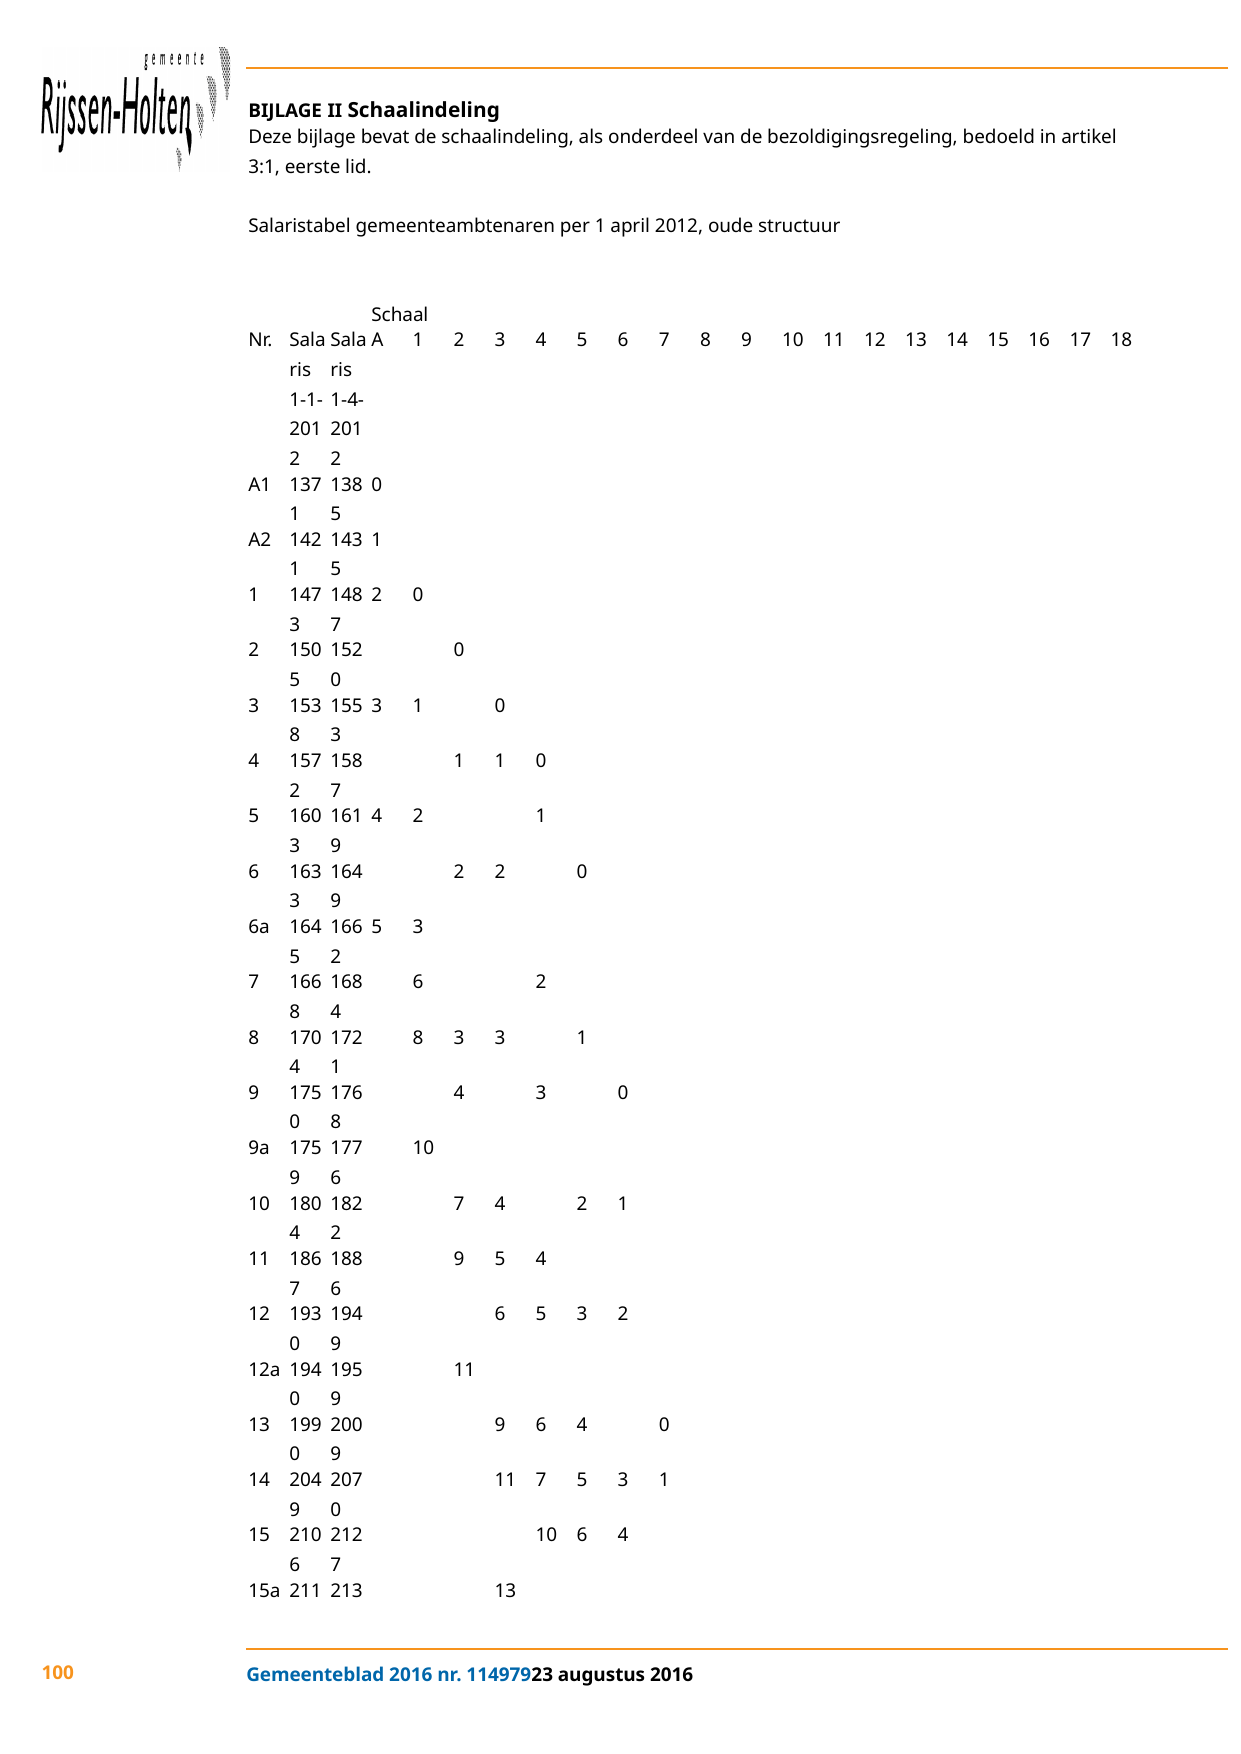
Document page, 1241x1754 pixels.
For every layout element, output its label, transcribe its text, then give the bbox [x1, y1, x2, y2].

table_cell 2127 [330, 1522, 371, 1577]
table_cell [700, 1079, 741, 1134]
table_cell 1822 [330, 1190, 371, 1245]
table_cell [494, 471, 535, 526]
table_cell [576, 581, 617, 637]
table_cell 12 [864, 327, 905, 471]
table_cell 1 [576, 1024, 617, 1079]
table_cell [823, 1190, 864, 1245]
table_cell 7 [535, 1466, 576, 1522]
table_cell [1028, 1577, 1069, 1603]
table_cell [987, 969, 1028, 1024]
table_cell 6 [618, 327, 659, 471]
table_cell [823, 1466, 864, 1522]
table_cell [946, 1024, 987, 1079]
table_cell [1069, 969, 1110, 1024]
table_cell [412, 1356, 453, 1411]
table_cell 18 [1110, 327, 1152, 471]
table_cell [659, 637, 700, 692]
table_cell 1572 [289, 747, 330, 803]
table_cell [946, 803, 987, 858]
table_cell [864, 1135, 905, 1190]
table_cell 0 [412, 581, 453, 637]
table_cell [371, 969, 412, 1024]
table_cell 1435 [330, 526, 371, 581]
table_cell [905, 581, 946, 637]
table_cell [412, 1466, 453, 1522]
table_cell [946, 1356, 987, 1411]
table_cell [905, 1190, 946, 1245]
table_cell [823, 581, 864, 637]
table_cell [905, 637, 946, 692]
table_cell [987, 1135, 1028, 1190]
text Deze bijlage bevat de schaalindeling, als onderdeel van de bezoldigingsregeling, bedoeld in artikel 3:1, eerste lid. [248, 123, 1152, 179]
table_cell [823, 1024, 864, 1079]
table_cell [576, 471, 617, 526]
table_cell [618, 858, 659, 913]
table_cell 2 [371, 581, 412, 637]
table_cell [864, 1300, 905, 1356]
table_header Schaal [371, 301, 1152, 327]
table_cell [782, 1245, 823, 1300]
table_cell [823, 471, 864, 526]
table_cell [782, 1466, 823, 1522]
table_cell [659, 581, 700, 637]
table_cell 3 [412, 913, 453, 968]
table_cell [782, 803, 823, 858]
table_cell [700, 858, 741, 913]
table_cell [1028, 637, 1069, 692]
table_cell [1110, 1466, 1152, 1522]
table_cell [823, 637, 864, 692]
table_cell 1505 [289, 637, 330, 692]
table_cell [1069, 1024, 1110, 1079]
table_cell [782, 1024, 823, 1079]
table_cell [453, 1135, 494, 1190]
table_cell 1 [248, 581, 289, 637]
table_cell [1069, 913, 1110, 968]
table_cell [618, 1577, 659, 1603]
table_cell 1421 [289, 526, 330, 581]
table_cell 1684 [330, 969, 371, 1024]
table_cell 5 [248, 803, 289, 858]
table_cell [494, 1079, 535, 1134]
table_cell 1759 [289, 1135, 330, 1190]
table_cell [741, 1577, 782, 1603]
table_cell 3 [535, 1079, 576, 1134]
table_cell 10 [535, 1522, 576, 1577]
table_cell [371, 1135, 412, 1190]
table_cell 1 [535, 803, 576, 858]
table_cell [618, 1411, 659, 1466]
table_cell [371, 1079, 412, 1134]
table_cell [864, 526, 905, 581]
table_cell [535, 1356, 576, 1411]
table_cell [700, 913, 741, 968]
table_cell [371, 747, 412, 803]
table_cell 6 [576, 1522, 617, 1577]
table_cell 9 [248, 1079, 289, 1134]
table_cell [905, 526, 946, 581]
table_cell 1930 [289, 1300, 330, 1356]
table_cell [864, 1079, 905, 1134]
table_cell [946, 581, 987, 637]
table_cell 5 [494, 1245, 535, 1300]
table_cell Salaris 1-4-2012 [330, 327, 371, 471]
table_cell [576, 637, 617, 692]
table_cell [782, 526, 823, 581]
table_cell 9 [494, 1411, 535, 1466]
table_cell [453, 969, 494, 1024]
table_cell 1371 [289, 471, 330, 526]
table_cell [618, 581, 659, 637]
table_cell [453, 471, 494, 526]
table_cell [905, 803, 946, 858]
table_cell [453, 1577, 494, 1603]
table_cell 11 [494, 1466, 535, 1522]
table_cell [1110, 581, 1152, 637]
table_cell [864, 913, 905, 968]
table_cell [864, 803, 905, 858]
table_cell [700, 747, 741, 803]
table_cell [412, 1300, 453, 1356]
table_cell 0 [494, 692, 535, 747]
table_cell 1 [371, 526, 412, 581]
table_cell 3 [494, 1024, 535, 1079]
table_cell [1110, 1522, 1152, 1577]
table_cell [864, 1356, 905, 1411]
table_cell [987, 581, 1028, 637]
table_cell [412, 1079, 453, 1134]
table_cell [864, 1577, 905, 1603]
table_cell [1028, 1300, 1069, 1356]
table_cell [782, 1522, 823, 1577]
table_cell 9 [741, 327, 782, 471]
table_cell [741, 1135, 782, 1190]
table_cell [700, 637, 741, 692]
table_cell [946, 692, 987, 747]
table_cell [1028, 1135, 1069, 1190]
table_cell [618, 747, 659, 803]
table_cell [700, 692, 741, 747]
table_cell [741, 913, 782, 968]
table_cell 10 [248, 1190, 289, 1245]
table_cell [1110, 913, 1152, 968]
table_cell [659, 969, 700, 1024]
table_cell [700, 471, 741, 526]
table_cell [1110, 1356, 1152, 1411]
table_header [330, 301, 371, 327]
table_cell [659, 1190, 700, 1245]
table_cell [1110, 969, 1152, 1024]
table_cell 1750 [289, 1079, 330, 1134]
table_cell [700, 526, 741, 581]
table_cell 1721 [330, 1024, 371, 1079]
table_cell 1 [412, 327, 453, 471]
table_cell 13 [494, 1577, 535, 1603]
table_cell [1110, 1079, 1152, 1134]
table_cell [1069, 471, 1110, 526]
picture [41, 47, 231, 172]
table_cell A [371, 327, 412, 471]
table_cell [864, 581, 905, 637]
table_cell [453, 1411, 494, 1466]
table_cell 5 [576, 1466, 617, 1522]
table_cell 3 [248, 692, 289, 747]
table_cell [371, 1356, 412, 1411]
table_cell [700, 1466, 741, 1522]
table_cell [659, 747, 700, 803]
table_cell 5 [371, 913, 412, 968]
table_cell 2 [535, 969, 576, 1024]
table_cell [1069, 1577, 1110, 1603]
table_cell [864, 692, 905, 747]
table_cell 2049 [289, 1466, 330, 1522]
table_cell [987, 1190, 1028, 1245]
table_cell [1028, 1190, 1069, 1245]
table_cell [494, 581, 535, 637]
table_cell [1069, 1079, 1110, 1134]
table_cell [823, 1577, 864, 1603]
table_cell [987, 1300, 1028, 1356]
table_cell [946, 471, 987, 526]
table_cell 16 [1028, 327, 1069, 471]
table_cell 1487 [330, 581, 371, 637]
table_cell [412, 858, 453, 913]
table_cell 6 [412, 969, 453, 1024]
table_cell 0 [618, 1079, 659, 1134]
table_cell 1776 [330, 1135, 371, 1190]
table_cell [987, 913, 1028, 968]
table_cell 15 [987, 327, 1028, 471]
table_cell [782, 637, 823, 692]
table_cell [618, 1024, 659, 1079]
table_cell [987, 1411, 1028, 1466]
table_cell 6a [248, 913, 289, 968]
table_cell 1520 [330, 637, 371, 692]
table_cell [987, 1466, 1028, 1522]
table_cell [1028, 471, 1069, 526]
table_cell 10 [782, 327, 823, 471]
table_cell [371, 1190, 412, 1245]
table_cell [576, 1577, 617, 1603]
table_cell [535, 471, 576, 526]
table_cell [905, 1411, 946, 1466]
table_cell [494, 1522, 535, 1577]
table_cell [576, 747, 617, 803]
table_cell A2 [248, 526, 289, 581]
table_cell 5 [535, 1300, 576, 1356]
table_cell [946, 1190, 987, 1245]
table_cell [987, 1356, 1028, 1411]
table_cell 1587 [330, 747, 371, 803]
table_cell [864, 1190, 905, 1245]
table_cell [782, 1079, 823, 1134]
table_cell 6 [494, 1300, 535, 1356]
table_cell [412, 1522, 453, 1577]
table_cell [371, 1577, 412, 1603]
table_cell [412, 526, 453, 581]
table_cell 3 [576, 1300, 617, 1356]
table_cell [1069, 1356, 1110, 1411]
table_cell [659, 1079, 700, 1134]
table_cell 3 [371, 692, 412, 747]
table_cell [1069, 1135, 1110, 1190]
table_cell [741, 581, 782, 637]
table_cell 6 [248, 858, 289, 913]
table_cell 0 [576, 858, 617, 913]
table_cell [946, 1300, 987, 1356]
table_cell [782, 1356, 823, 1411]
table_cell [700, 803, 741, 858]
table_cell [618, 471, 659, 526]
table_cell [987, 471, 1028, 526]
table_cell 0 [659, 1411, 700, 1466]
table_cell [741, 858, 782, 913]
table_cell [782, 471, 823, 526]
table_cell [987, 692, 1028, 747]
table_cell [535, 913, 576, 968]
table_cell [494, 526, 535, 581]
table_cell [987, 1245, 1028, 1300]
table_cell [1028, 858, 1069, 913]
table_cell [823, 1135, 864, 1190]
table_cell [823, 692, 864, 747]
table_cell [700, 1190, 741, 1245]
table_cell [823, 747, 864, 803]
table_cell [1110, 1411, 1152, 1466]
table_cell 14 [946, 327, 987, 471]
table_cell 211 [289, 1577, 330, 1603]
table_cell [576, 526, 617, 581]
table_cell [782, 581, 823, 637]
table_cell [864, 1522, 905, 1577]
table_cell [987, 1024, 1028, 1079]
table_cell [700, 1522, 741, 1577]
table_cell 2 [453, 858, 494, 913]
table_cell 15a [248, 1577, 289, 1603]
table_cell [700, 969, 741, 1024]
table_cell [576, 1079, 617, 1134]
table_cell [618, 1245, 659, 1300]
table_cell 4 [535, 327, 576, 471]
table_cell [576, 803, 617, 858]
table_cell [453, 692, 494, 747]
table_cell 1649 [330, 858, 371, 913]
table_cell [1110, 1024, 1152, 1079]
table_cell [412, 1245, 453, 1300]
table_cell [659, 1577, 700, 1603]
table_cell 1553 [330, 692, 371, 747]
text BIJLAGE II Schaalindeling [248, 95, 1152, 123]
table_cell [453, 803, 494, 858]
table_cell [1110, 747, 1152, 803]
table_cell [535, 1577, 576, 1603]
table_cell [905, 692, 946, 747]
table_cell 2 [494, 858, 535, 913]
table_cell [946, 747, 987, 803]
table_cell 1633 [289, 858, 330, 913]
table_cell [905, 1356, 946, 1411]
table_cell [741, 1300, 782, 1356]
table_cell 6 [535, 1411, 576, 1466]
table_cell [659, 803, 700, 858]
table_cell [659, 858, 700, 913]
table_cell 7 [248, 969, 289, 1024]
table_cell [659, 1356, 700, 1411]
table_cell [371, 1300, 412, 1356]
table_cell [371, 1466, 412, 1522]
table_cell [823, 803, 864, 858]
table_cell [1028, 692, 1069, 747]
table_cell [618, 1356, 659, 1411]
table_cell [946, 858, 987, 913]
table_cell [1110, 526, 1152, 581]
table_cell [494, 803, 535, 858]
table_cell [371, 1411, 412, 1466]
table_cell [700, 1135, 741, 1190]
table_cell [700, 1300, 741, 1356]
table_cell 11 [823, 327, 864, 471]
table_cell 1 [412, 692, 453, 747]
table_cell [453, 581, 494, 637]
table_cell [1110, 471, 1152, 526]
table_cell [823, 969, 864, 1024]
table_cell 1704 [289, 1024, 330, 1079]
table_cell [987, 747, 1028, 803]
table_header [289, 301, 330, 327]
table_cell [741, 1356, 782, 1411]
table_cell [659, 471, 700, 526]
table_cell [1110, 1300, 1152, 1356]
table_cell 17 [1069, 327, 1110, 471]
table_cell 1 [453, 747, 494, 803]
table_cell [741, 747, 782, 803]
table_cell [823, 526, 864, 581]
table_cell 1538 [289, 692, 330, 747]
table_cell [494, 637, 535, 692]
table_cell [823, 858, 864, 913]
table_cell [1028, 1356, 1069, 1411]
table_header [248, 301, 289, 327]
table_cell [659, 1522, 700, 1577]
table_cell [946, 1135, 987, 1190]
table_cell [823, 1300, 864, 1356]
table_cell [1110, 1245, 1152, 1300]
table_cell [535, 581, 576, 637]
table_cell [864, 747, 905, 803]
table_cell 1949 [330, 1300, 371, 1356]
table_cell [1069, 1300, 1110, 1356]
table_cell [782, 1577, 823, 1603]
table_cell 4 [576, 1411, 617, 1466]
table_cell [700, 1245, 741, 1300]
table_cell 1473 [289, 581, 330, 637]
table_cell [618, 969, 659, 1024]
table_cell [782, 858, 823, 913]
table_cell [700, 581, 741, 637]
table_cell [1110, 803, 1152, 858]
table_cell [1028, 1411, 1069, 1466]
table_cell [412, 1577, 453, 1603]
table_cell [535, 1024, 576, 1079]
table_cell [618, 913, 659, 968]
table_cell 7 [453, 1190, 494, 1245]
table_cell [741, 1024, 782, 1079]
table_cell [741, 692, 782, 747]
table_cell 0 [535, 747, 576, 803]
table_cell 4 [453, 1079, 494, 1134]
table_cell [823, 1079, 864, 1134]
table_cell [576, 1135, 617, 1190]
table_cell [864, 969, 905, 1024]
table_cell 1668 [289, 969, 330, 1024]
table_cell [412, 1190, 453, 1245]
table_cell [782, 1135, 823, 1190]
table_cell [453, 1300, 494, 1356]
table_cell 1990 [289, 1411, 330, 1466]
table_cell [1110, 1135, 1152, 1190]
table_cell [987, 526, 1028, 581]
table_cell 4 [618, 1522, 659, 1577]
table_cell [864, 1245, 905, 1300]
table_cell 1768 [330, 1079, 371, 1134]
table_cell [700, 1411, 741, 1466]
table_cell [576, 692, 617, 747]
table_cell [535, 637, 576, 692]
table_cell 213 [330, 1577, 371, 1603]
table_cell 1 [659, 1466, 700, 1522]
table_cell 3 [453, 1024, 494, 1079]
table_cell [1028, 803, 1069, 858]
table_cell [741, 471, 782, 526]
table_cell [946, 913, 987, 968]
table_cell [864, 1411, 905, 1466]
table_cell [618, 526, 659, 581]
table_cell 10 [412, 1135, 453, 1190]
table_cell [371, 858, 412, 913]
table_cell [1110, 637, 1152, 692]
table_cell 1603 [289, 803, 330, 858]
table_cell 1385 [330, 471, 371, 526]
table_cell [741, 526, 782, 581]
table_cell [946, 637, 987, 692]
table_cell [864, 858, 905, 913]
table_cell [741, 1522, 782, 1577]
table_cell [412, 1411, 453, 1466]
table_cell 7 [659, 327, 700, 471]
table_cell [741, 1079, 782, 1134]
table_cell [823, 1356, 864, 1411]
table_cell [1069, 637, 1110, 692]
table_cell [1028, 1522, 1069, 1577]
table_cell [1028, 1024, 1069, 1079]
table_cell [905, 1024, 946, 1079]
table_cell 2106 [289, 1522, 330, 1577]
table_cell [905, 747, 946, 803]
table_cell [576, 969, 617, 1024]
table_cell [987, 1577, 1028, 1603]
table_cell 11 [248, 1245, 289, 1300]
table_cell [946, 1079, 987, 1134]
table_cell [1069, 803, 1110, 858]
table_cell [659, 526, 700, 581]
table_cell [741, 969, 782, 1024]
table_cell 9a [248, 1135, 289, 1190]
table_cell [741, 1245, 782, 1300]
table_cell [987, 803, 1028, 858]
table_cell [905, 471, 946, 526]
table_cell [905, 1522, 946, 1577]
table_cell 2 [618, 1300, 659, 1356]
table_cell A1 [248, 471, 289, 526]
table_cell 12a [248, 1356, 289, 1411]
table_cell [1028, 1079, 1069, 1134]
table_cell [494, 1135, 535, 1190]
table_cell 1804 [289, 1190, 330, 1245]
table_cell [494, 1356, 535, 1411]
table_cell [864, 1024, 905, 1079]
table_cell [1110, 1190, 1152, 1245]
table_cell 1959 [330, 1356, 371, 1411]
table_cell [618, 637, 659, 692]
table_cell [1028, 526, 1069, 581]
table_cell [1069, 581, 1110, 637]
table_cell [494, 969, 535, 1024]
table_cell [371, 1024, 412, 1079]
table_cell [412, 637, 453, 692]
table_cell [1110, 1577, 1152, 1603]
table_cell [864, 1466, 905, 1522]
table_cell 3 [494, 327, 535, 471]
table_cell 5 [576, 327, 617, 471]
table_cell 1662 [330, 913, 371, 968]
table_cell 4 [248, 747, 289, 803]
table_cell [946, 1577, 987, 1603]
table_cell [946, 1522, 987, 1577]
table_cell [1069, 1190, 1110, 1245]
table_cell Salaris 1-1-2012 [289, 327, 330, 471]
table_cell [1028, 913, 1069, 968]
table_cell 1 [494, 747, 535, 803]
table_cell [412, 471, 453, 526]
table_cell [823, 1522, 864, 1577]
table_cell [453, 1466, 494, 1522]
table_cell [576, 913, 617, 968]
table_cell 1886 [330, 1245, 371, 1300]
table_cell [576, 1245, 617, 1300]
table_cell 2070 [330, 1466, 371, 1522]
table_cell [741, 1466, 782, 1522]
table_cell [618, 1135, 659, 1190]
table_cell [1069, 1245, 1110, 1300]
table_cell 1867 [289, 1245, 330, 1300]
table_cell 4 [371, 803, 412, 858]
table_cell [371, 1245, 412, 1300]
table_cell 9 [453, 1245, 494, 1300]
table_cell [1110, 692, 1152, 747]
table_cell [535, 692, 576, 747]
table_cell 13 [248, 1411, 289, 1466]
table_cell 1 [618, 1190, 659, 1245]
table_cell 2009 [330, 1411, 371, 1466]
table_cell [946, 1466, 987, 1522]
table_cell [659, 1135, 700, 1190]
table_cell [782, 1411, 823, 1466]
table_cell [453, 913, 494, 968]
table_cell [1069, 1466, 1110, 1522]
table_cell [1069, 692, 1110, 747]
table_cell 2 [576, 1190, 617, 1245]
table_cell [700, 1356, 741, 1411]
table_cell [535, 1135, 576, 1190]
table_cell [659, 913, 700, 968]
table_cell [905, 969, 946, 1024]
table_cell Nr. [248, 327, 289, 471]
table_cell 15 [248, 1522, 289, 1577]
table_cell [946, 1245, 987, 1300]
table_cell [782, 969, 823, 1024]
table_cell [905, 1300, 946, 1356]
table_cell [987, 637, 1028, 692]
table_cell 1940 [289, 1356, 330, 1411]
table_cell [535, 526, 576, 581]
table_cell [1110, 858, 1152, 913]
table_cell [618, 692, 659, 747]
table_cell [905, 1079, 946, 1134]
table_cell 4 [535, 1245, 576, 1300]
table_cell [987, 858, 1028, 913]
table_cell [659, 1024, 700, 1079]
table_cell 8 [412, 1024, 453, 1079]
table_cell 0 [371, 471, 412, 526]
table_cell [987, 1079, 1028, 1134]
table_cell 4 [494, 1190, 535, 1245]
table_cell [535, 858, 576, 913]
table_cell [453, 1522, 494, 1577]
table_cell [987, 1522, 1028, 1577]
table_cell [741, 637, 782, 692]
table_cell [946, 1411, 987, 1466]
table_cell 3 [618, 1466, 659, 1522]
table_cell [946, 969, 987, 1024]
table_cell [905, 1245, 946, 1300]
table_cell [782, 1190, 823, 1245]
table_cell [905, 913, 946, 968]
table_cell [741, 1411, 782, 1466]
table_cell 0 [453, 637, 494, 692]
table_cell [618, 803, 659, 858]
table_cell [1069, 1411, 1110, 1466]
table_cell [946, 526, 987, 581]
table_cell [905, 1577, 946, 1603]
table_cell 1619 [330, 803, 371, 858]
table_cell [905, 858, 946, 913]
table_cell [535, 1190, 576, 1245]
table_cell [864, 471, 905, 526]
table_cell 14 [248, 1466, 289, 1522]
table_cell 11 [453, 1356, 494, 1411]
table_cell [1028, 581, 1069, 637]
table_cell [659, 1300, 700, 1356]
table_cell [371, 1522, 412, 1577]
table_cell [823, 913, 864, 968]
table_cell [782, 1300, 823, 1356]
table_cell [659, 1245, 700, 1300]
table_cell 13 [905, 327, 946, 471]
table_cell [371, 637, 412, 692]
table_cell [1069, 526, 1110, 581]
table_cell [453, 526, 494, 581]
table_cell [700, 1577, 741, 1603]
table_cell [823, 1411, 864, 1466]
table_cell [905, 1135, 946, 1190]
table_cell 2 [453, 327, 494, 471]
table_cell [1069, 858, 1110, 913]
table_cell [864, 637, 905, 692]
table_cell 2 [412, 803, 453, 858]
table_cell [1028, 747, 1069, 803]
table_cell [782, 913, 823, 968]
table_cell [823, 1245, 864, 1300]
table_cell 2 [248, 637, 289, 692]
text Salaristabel gemeenteambtenaren per 1 april 2012, oude structuur [248, 212, 1152, 238]
table_cell [1028, 969, 1069, 1024]
table_cell 12 [248, 1300, 289, 1356]
table_cell 8 [248, 1024, 289, 1079]
table_cell [1028, 1466, 1069, 1522]
table_cell [494, 913, 535, 968]
table_cell [905, 1466, 946, 1522]
table_cell 1645 [289, 913, 330, 968]
table_cell [412, 747, 453, 803]
table_cell [782, 747, 823, 803]
table_cell [741, 803, 782, 858]
table_cell [741, 1190, 782, 1245]
table_cell [782, 692, 823, 747]
table_cell [576, 1356, 617, 1411]
table_cell [700, 1024, 741, 1079]
table_cell [1069, 747, 1110, 803]
table_cell 8 [700, 327, 741, 471]
table_cell [659, 692, 700, 747]
table_cell [1069, 1522, 1110, 1577]
table_cell [1028, 1245, 1069, 1300]
